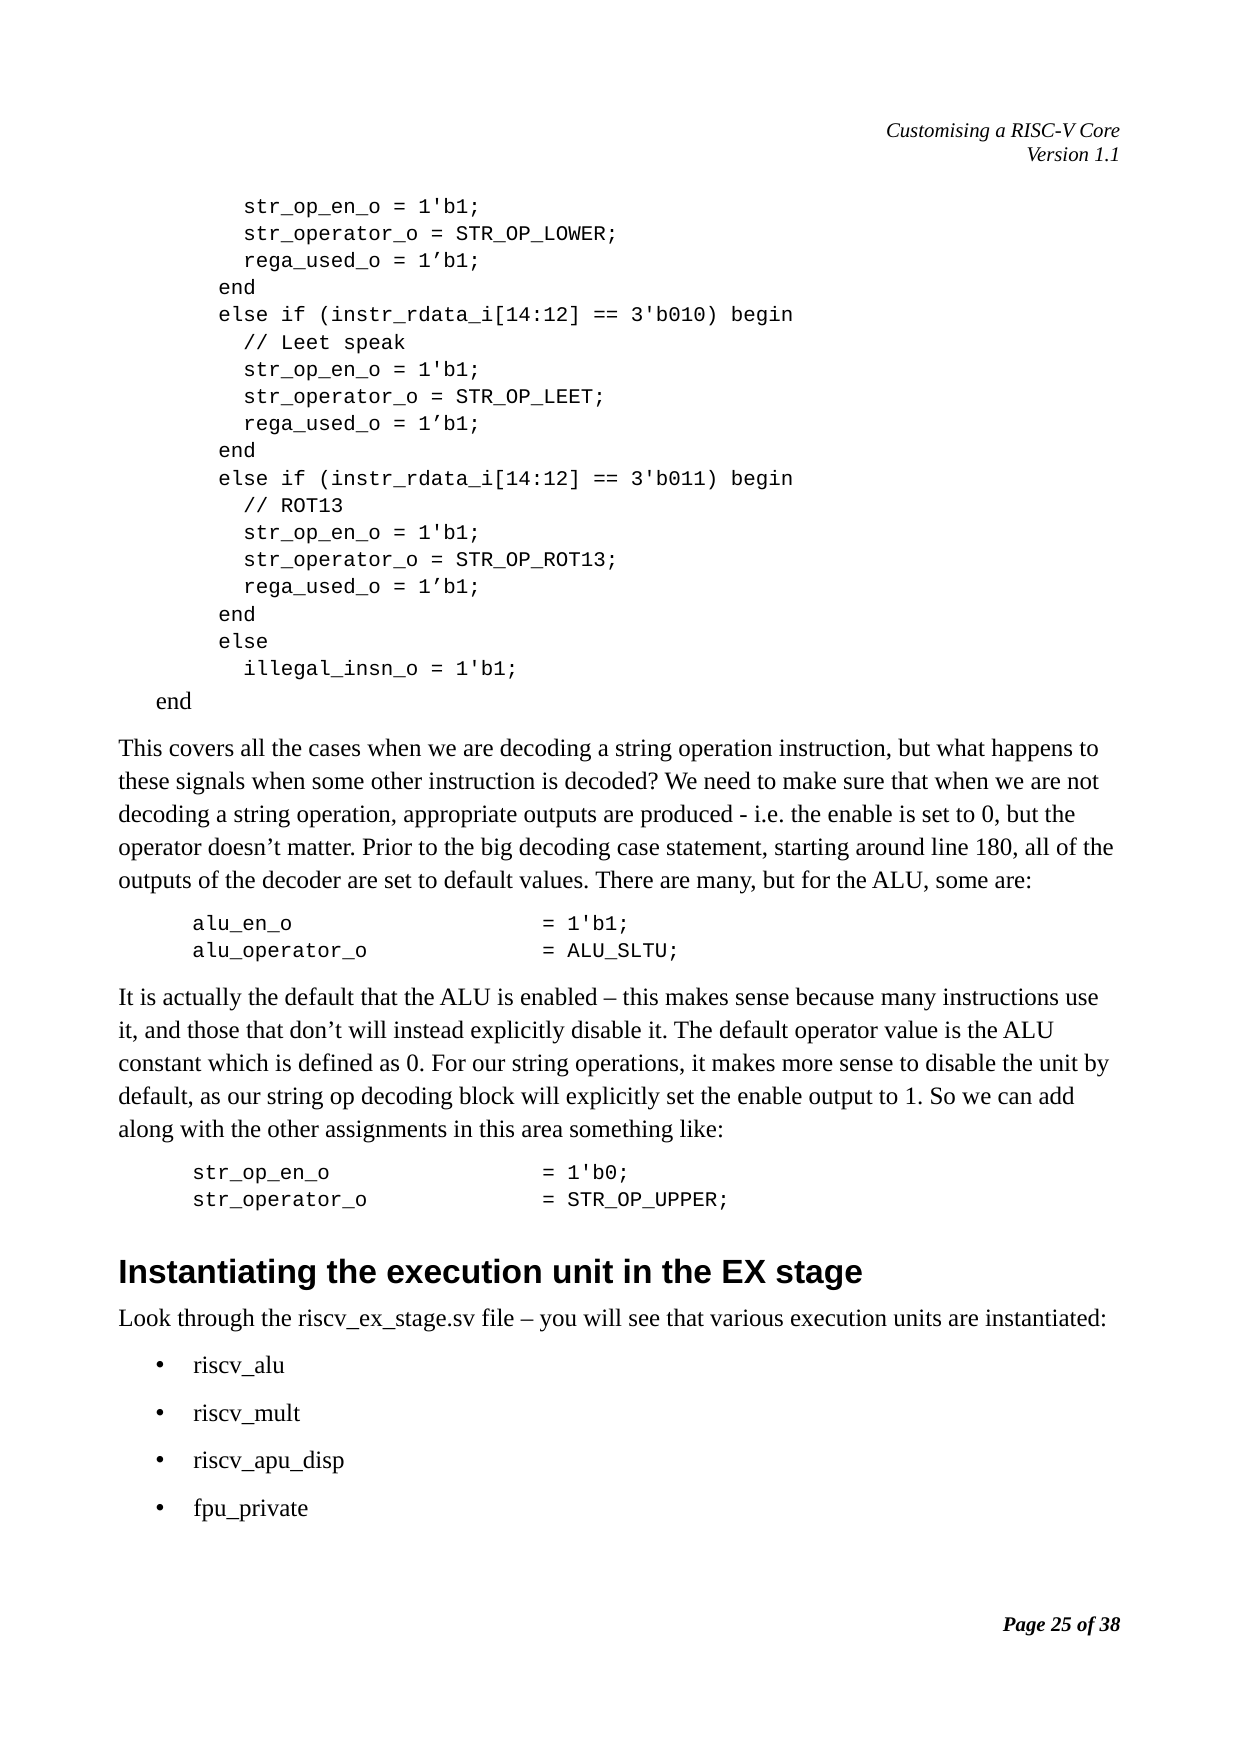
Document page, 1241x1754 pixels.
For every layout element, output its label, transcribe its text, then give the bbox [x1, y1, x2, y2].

text str_op_en_o = 1'b0; str_operator_o = STR_OP_UPPER; [118, 1162, 1122, 1213]
list fpu_private [156, 1493, 1122, 1522]
text It is actually the default that the ALU is enabled – this makes sense because many instructions use it, and those that don’t will instead explicitly disable it. The default operator value is the ALU constant which is defined as 0. For our string operations, it makes more sense to disable the unit by default, as our string op decoding block will explicitly set the enable output to 1. So we can add along with the other assignments in this area something like: [118, 982, 1122, 1143]
list riscv_apu_disp [156, 1446, 1122, 1474]
text This covers all the cases when we are decoding a string operation instruction, but what happens to these signals when some other instruction is decoded? We need to make sure that when we are not decoding a string operation, appropriate outputs are produced - i.e. the enable is set to 0, but the operator doesn’t matter. Prior to the big decoding case statement, starting around line 180, all of the outputs of the decoder are set to default values. There are many, but for the ALU, some are: [118, 733, 1122, 894]
text str_op_en_o = 1'b1; str_operator_o = STR_OP_LOWER; rega_used_o = 1’b1; end else if (instr_rdata_i[14:12] == 3'b010) begin // Leet speak str_op_en_o = 1'b1; str_operator_o = STR_OP_LEET; rega_used_o = 1’b1; end else if (instr_rdata_i[14:12] == 3'b011) begin // ROT13 str_op_en_o = 1'b1; str_operator_o = STR_OP_ROT13; rega_used_o = 1’b1; end else illegal_insn_o = 1'b1; end [118, 196, 1122, 714]
subtitle Instantiating the execution unit in the EX stage [118, 1252, 1122, 1290]
list riscv_alu [156, 1350, 1122, 1379]
text Look through the riscv_ex_stage.sv file – you will see that various execution units are instantiated: [118, 1303, 1122, 1331]
text alu_en_o = 1'b1; alu_operator_o = ALU_SLTU; [118, 913, 1122, 964]
list riscv_mult [156, 1398, 1122, 1427]
